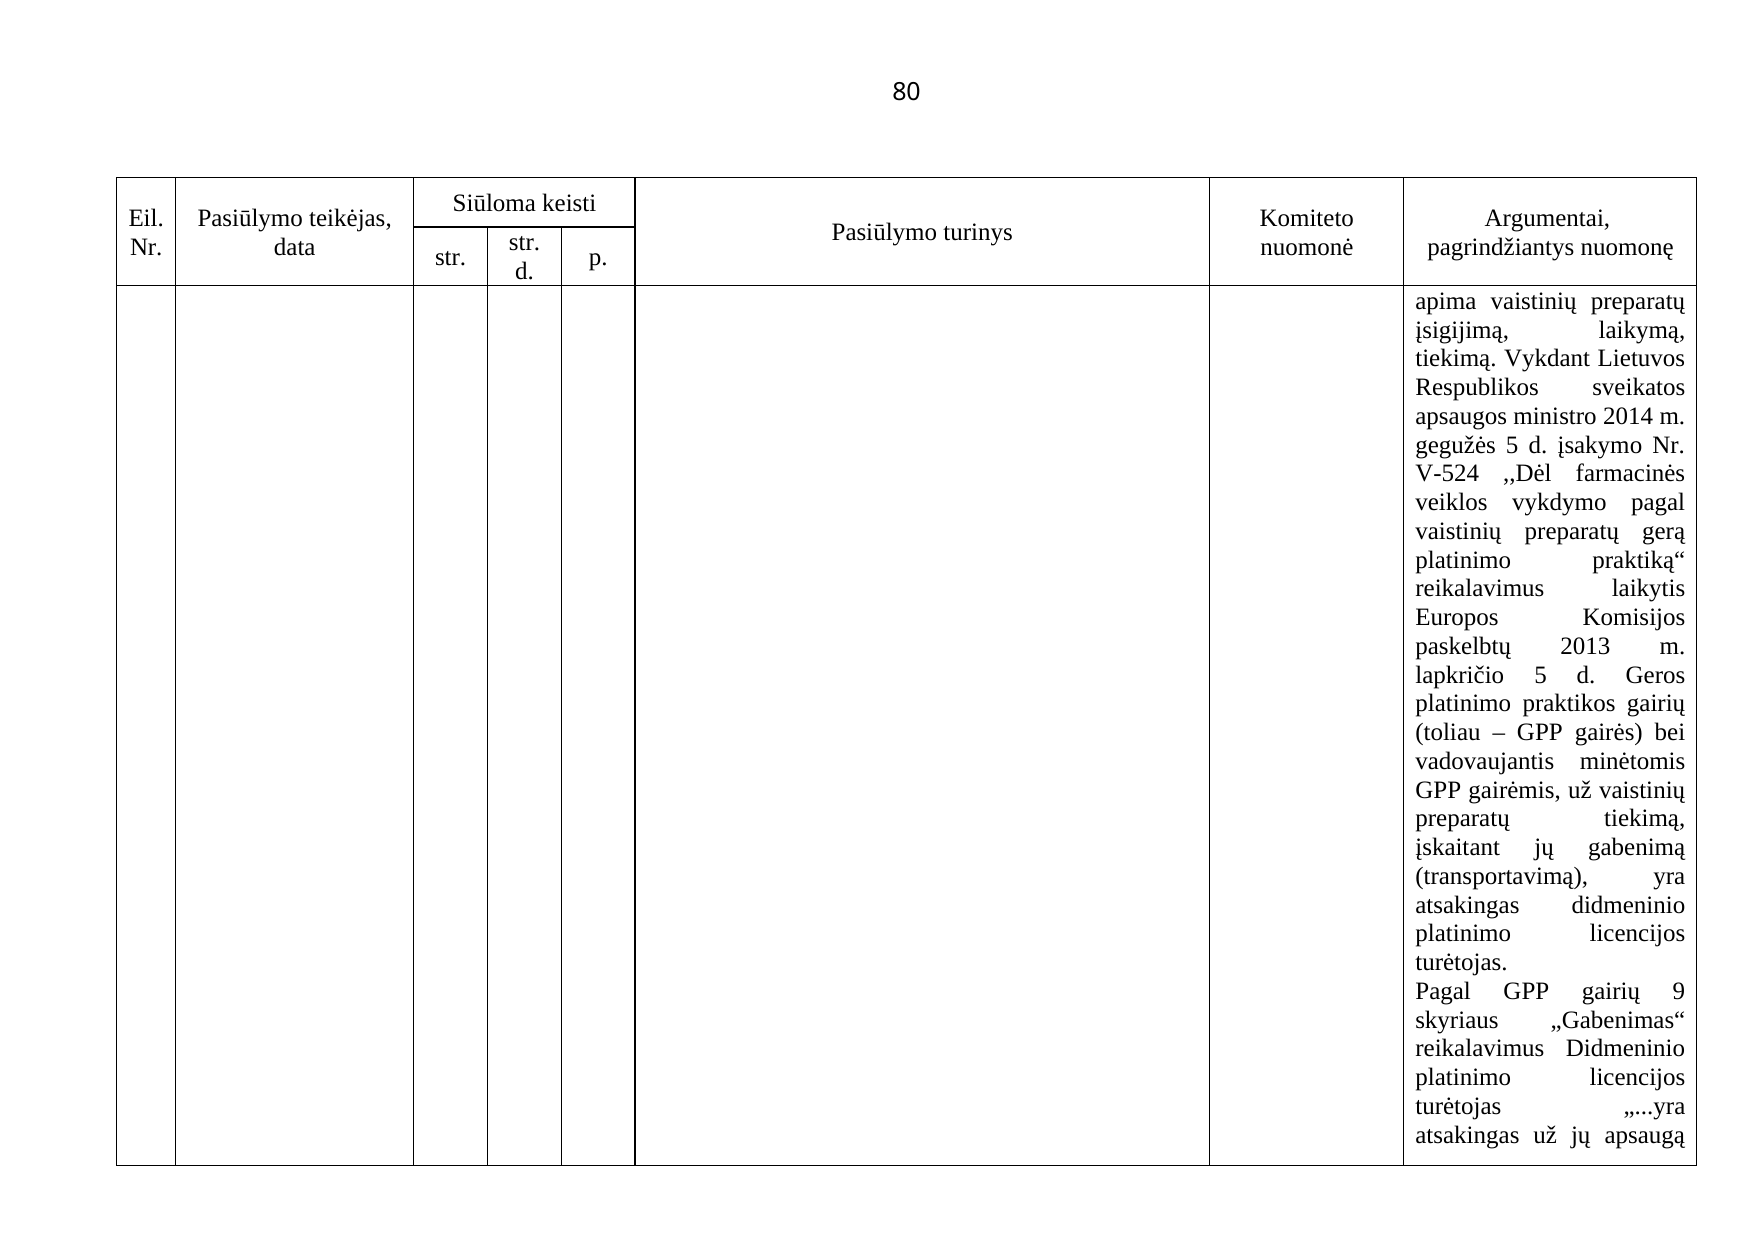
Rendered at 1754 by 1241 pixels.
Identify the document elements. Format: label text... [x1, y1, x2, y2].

table_header Argumentai, pagrindžiantys nuomonę [1404, 178, 1696, 285]
table_cell [414, 286, 487, 1165]
table_cell [562, 286, 634, 1165]
table_cell [176, 286, 413, 1165]
table_cell [117, 286, 175, 1165]
table_cell p. [562, 228, 634, 285]
table_header Siūloma keisti [414, 178, 634, 226]
table_header Eil. Nr. [117, 178, 175, 285]
table_cell [488, 286, 561, 1165]
table_cell [636, 286, 1209, 1165]
table_cell apima vaistinių preparatų įsigijimą, laikymą, tiekimą. Vykdant Lietuvos Respublikos sveikatos apsaugos ministro 2014 m. gegužės 5 d. įsakymo Nr. V-524 ,,Dėl farmacinės veiklos vykdymo pagal vaistinių preparatų gerą platinimo praktiką“ reikalavimus laikytis Europos Komisijos paskelbtų 2013 m. lapkričio 5 d. Geros platinimo praktikos gairių (toliau – GPP gairės) bei vadovaujantis minėtomis GPP gairėmis, už vaistinių preparatų tiekimą, įskaitant jų gabenimą (transportavimą), yra atsakingas didmeninio platinimo licencijos turėtojas. Pagal GPP gairių 9 skyriaus „Gabenimas“ reikalavimus Didmeninio platinimo licencijos turėtojas „...yra atsakingas už jų apsaugą [1404, 286, 1696, 1165]
table_cell str. d. [488, 228, 561, 285]
table_header Pasiūlymo turinys [636, 178, 1209, 285]
table_header Komiteto nuomonė [1210, 178, 1403, 285]
table_header Pasiūlymo teikėjas, data [176, 178, 413, 285]
table_cell str. [414, 228, 487, 285]
table_cell [1210, 286, 1403, 1165]
